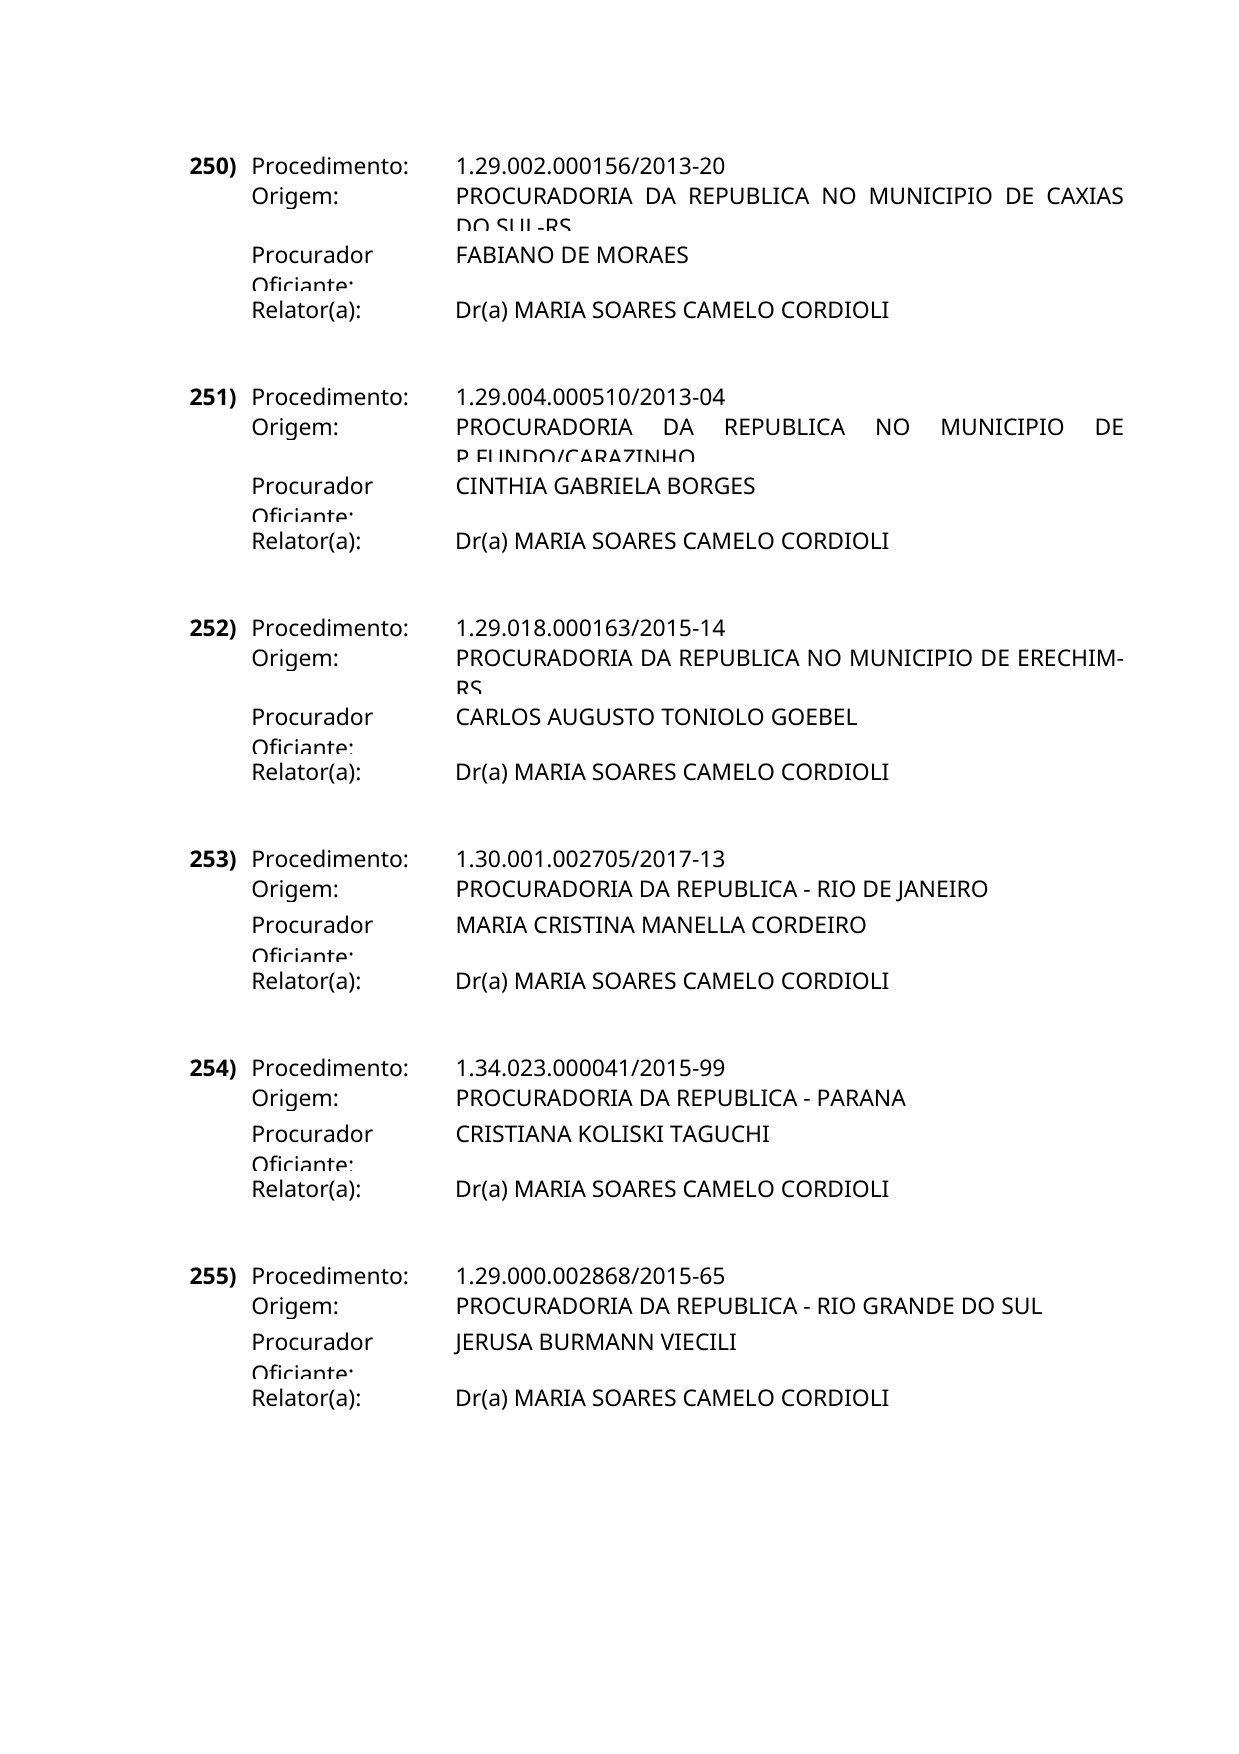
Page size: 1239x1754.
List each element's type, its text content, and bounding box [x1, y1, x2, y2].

table_cell [1125, 470, 1239, 521]
table_cell [1125, 1110, 1239, 1118]
table_cell Procedimento: [251, 381, 455, 409]
table_cell [0, 1082, 189, 1110]
table_cell 252) [189, 612, 251, 641]
table_cell [455, 902, 1124, 909]
table_cell [1125, 1260, 1239, 1289]
table_cell CARLOS AUGUSTO TONIOLO GOEBEL [455, 701, 1124, 752]
table_cell [189, 209, 251, 231]
table_cell [0, 1173, 189, 1203]
table_cell [1125, 693, 1239, 701]
table_cell 251) [189, 381, 251, 409]
table_header Relator(a): [251, 525, 455, 554]
table_cell [1125, 209, 1239, 231]
table_cell [1125, 873, 1239, 902]
table_cell [1125, 902, 1239, 909]
table_cell [1125, 294, 1239, 324]
table_cell [251, 902, 455, 909]
table_cell [1125, 180, 1239, 208]
table_cell [189, 470, 251, 521]
table_cell [189, 324, 251, 381]
table_cell [1125, 555, 1239, 612]
table_cell [455, 462, 1124, 469]
table_cell [189, 1326, 251, 1377]
table_cell [455, 555, 1124, 612]
table_cell [0, 693, 189, 701]
table_header Dr(a) MARIA SOARES CAMELO CORDIOLI [455, 294, 1122, 323]
table_header Dr(a) MARIA SOARES CAMELO CORDIOLI [455, 1382, 1122, 1410]
table_cell [189, 1290, 251, 1319]
table_header Relator(a): [251, 756, 455, 785]
table_cell [0, 843, 189, 872]
table_header [189, 0, 251, 150]
table_header Relator(a): [251, 1382, 455, 1410]
table_cell [455, 231, 1124, 238]
table_cell [0, 612, 189, 641]
table_cell [0, 462, 189, 469]
table_cell [189, 555, 251, 612]
table_cell [455, 693, 1124, 701]
table_cell [0, 1260, 189, 1289]
table_cell [1125, 462, 1239, 469]
table_cell [1125, 525, 1239, 555]
table_cell Origem: [251, 1290, 455, 1319]
table_cell 255) [189, 1260, 251, 1289]
table_cell [251, 555, 455, 612]
table_cell [1125, 671, 1239, 693]
table_cell 254) [189, 1052, 251, 1080]
table_cell [0, 1326, 189, 1377]
table_cell [251, 1203, 455, 1260]
table_cell Origem: [251, 1082, 455, 1110]
table_cell [189, 239, 251, 289]
table_cell [1125, 1118, 1239, 1169]
table_cell PROCURADORIA DA REPUBLICA - RIO DE JANEIRO [455, 873, 1124, 902]
table_cell 253) [189, 843, 251, 872]
table_cell [189, 902, 251, 909]
table_cell [189, 294, 251, 324]
table_cell [251, 462, 455, 469]
table_cell Procedimento: [251, 612, 455, 641]
table_cell [189, 693, 251, 701]
table_header Relator(a): [251, 1173, 455, 1202]
table_cell Procedimento: [251, 843, 455, 872]
table_cell [0, 381, 189, 409]
table_cell [1125, 612, 1239, 641]
table_header Relator(a): [251, 294, 455, 323]
table_cell [189, 671, 251, 693]
table_cell [1125, 381, 1239, 409]
table_cell Procedimento: [251, 1260, 455, 1289]
table_cell [1125, 965, 1239, 995]
table_cell [0, 1319, 189, 1326]
table_cell [0, 1118, 189, 1169]
table_cell CRISTIANA KOLISKI TAGUCHI [455, 1118, 1124, 1169]
table_header Dr(a) MARIA SOARES CAMELO CORDIOLI [455, 965, 1122, 993]
table_header [251, 0, 455, 150]
table_cell [251, 1110, 455, 1118]
table_cell [1125, 324, 1239, 381]
table_cell [1125, 642, 1239, 671]
table_cell [189, 1110, 251, 1118]
table_cell [455, 1203, 1124, 1260]
table_cell Procurador Oficiante: [251, 1118, 455, 1170]
table_cell 1.34.023.000041/2015-99 [455, 1052, 1124, 1080]
table_cell CINTHIA GABRIELA BORGES [455, 470, 1124, 521]
table_cell 1.29.004.000510/2013-04 [455, 381, 1124, 409]
table_cell [0, 1382, 189, 1412]
table_cell [189, 965, 251, 995]
table_cell 1.29.018.000163/2015-14 [455, 612, 1124, 641]
table_cell [251, 209, 455, 231]
table_cell [251, 786, 455, 843]
table_cell [1125, 756, 1239, 786]
table_cell Procedimento: [251, 1052, 455, 1080]
table_cell [189, 1118, 251, 1169]
table_cell [189, 995, 251, 1052]
table_cell [0, 324, 189, 381]
table_cell [1125, 1052, 1239, 1080]
table_cell [1125, 1082, 1239, 1110]
table_cell [0, 411, 189, 439]
table_cell [1125, 239, 1239, 289]
table_cell FABIANO DE MORAES [455, 239, 1124, 289]
table_cell Origem: [251, 411, 455, 439]
table_cell [455, 995, 1124, 1052]
table_cell [251, 995, 455, 1052]
table_cell [0, 1052, 189, 1080]
table_cell [1125, 1290, 1239, 1319]
table_cell Procedimento: [251, 150, 455, 178]
table_cell 1.29.000.002868/2015-65 [455, 1260, 1124, 1289]
table_header Relator(a): [251, 965, 455, 993]
table_cell Origem: [251, 873, 455, 902]
table_cell [189, 1173, 251, 1203]
table_header Dr(a) MARIA SOARES CAMELO CORDIOLI [455, 1173, 1122, 1202]
table_cell [1125, 1203, 1239, 1260]
table_cell Procurador Oficiante: [251, 909, 455, 962]
table_cell [0, 209, 189, 231]
table_cell 1.29.002.000156/2013-20 [455, 150, 1124, 178]
table_cell [1125, 1319, 1239, 1326]
table_cell [189, 1319, 251, 1326]
table_cell [189, 411, 251, 439]
table_cell [0, 180, 189, 208]
table_cell [0, 231, 189, 238]
table_cell Procurador Oficiante: [251, 239, 455, 291]
table_header [0, 0, 189, 150]
table_cell [251, 440, 455, 462]
table_cell [0, 1203, 189, 1260]
table_cell [189, 180, 251, 208]
table_cell [1125, 411, 1239, 439]
table_cell [189, 909, 251, 960]
table_header [455, 0, 1124, 150]
table_cell [0, 671, 189, 693]
table_cell Origem: [251, 180, 455, 208]
table_cell [251, 671, 455, 693]
table_cell PROCURADORIA DA REPUBLICA NO MUNICIPIO DE CAXIAS DO SUL-RS [455, 180, 1124, 231]
table_cell [0, 965, 189, 995]
table_cell [251, 324, 455, 381]
table_cell [455, 1319, 1124, 1326]
table_cell [189, 525, 251, 555]
table_cell [189, 1203, 251, 1260]
table_cell PROCURADORIA DA REPUBLICA NO MUNICIPIO DE ERECHIM-RS [455, 642, 1124, 693]
table_cell [251, 1319, 455, 1326]
table_cell [0, 440, 189, 462]
table_cell [455, 786, 1124, 843]
table_cell PROCURADORIA DA REPUBLICA NO MUNICIPIO DE P.FUNDO/CARAZINHO [455, 411, 1124, 462]
table_cell [0, 555, 189, 612]
table_cell [0, 1110, 189, 1118]
table_cell [1125, 843, 1239, 872]
table_cell [189, 462, 251, 469]
table_cell Origem: [251, 642, 455, 671]
table_cell [0, 525, 189, 555]
table_cell [0, 1290, 189, 1319]
table_cell [0, 239, 189, 289]
table_cell [0, 786, 189, 843]
table_cell [0, 470, 189, 521]
table_cell [251, 231, 455, 238]
table_cell [0, 873, 189, 902]
table_cell 1.30.001.002705/2017-13 [455, 843, 1124, 872]
table_cell 250) [189, 150, 251, 178]
table_cell [0, 642, 189, 671]
table_cell Procurador Oficiante: [251, 701, 455, 753]
table_cell [1125, 440, 1239, 462]
table_cell [189, 642, 251, 671]
table_cell [0, 995, 189, 1052]
table_cell Procurador Oficiante: [251, 1326, 455, 1379]
table_cell [0, 150, 189, 178]
table_cell [1125, 1382, 1239, 1412]
table_cell [1125, 995, 1239, 1052]
table_cell [455, 324, 1124, 381]
table_cell [189, 873, 251, 902]
table_cell [0, 756, 189, 786]
table_cell PROCURADORIA DA REPUBLICA - RIO GRANDE DO SUL [455, 1290, 1124, 1319]
table_cell [1125, 231, 1239, 238]
table_cell [455, 1110, 1124, 1118]
table_cell [189, 1082, 251, 1110]
table_header Dr(a) MARIA SOARES CAMELO CORDIOLI [455, 525, 1122, 554]
table_cell [251, 693, 455, 701]
table_cell [189, 756, 251, 786]
table_header [1125, 0, 1239, 150]
table_cell [189, 701, 251, 752]
table_cell [1125, 909, 1239, 960]
table_cell [0, 701, 189, 752]
table_cell [189, 231, 251, 238]
table_cell [1125, 150, 1239, 178]
table_header Dr(a) MARIA SOARES CAMELO CORDIOLI [455, 756, 1122, 785]
table_cell MARIA CRISTINA MANELLA CORDEIRO [455, 909, 1124, 960]
table_cell JERUSA BURMANN VIECILI [455, 1326, 1124, 1377]
table_cell [1125, 1326, 1239, 1377]
table_cell PROCURADORIA DA REPUBLICA - PARANA [455, 1082, 1124, 1110]
table_cell [1125, 786, 1239, 843]
table_cell [189, 440, 251, 462]
table_cell [0, 909, 189, 960]
table_cell [189, 786, 251, 843]
table_cell [0, 902, 189, 909]
table_cell [1125, 701, 1239, 752]
table_cell [189, 1382, 251, 1412]
table_cell [1125, 1173, 1239, 1203]
table_cell Procurador Oficiante: [251, 470, 455, 522]
table_cell [0, 294, 189, 324]
